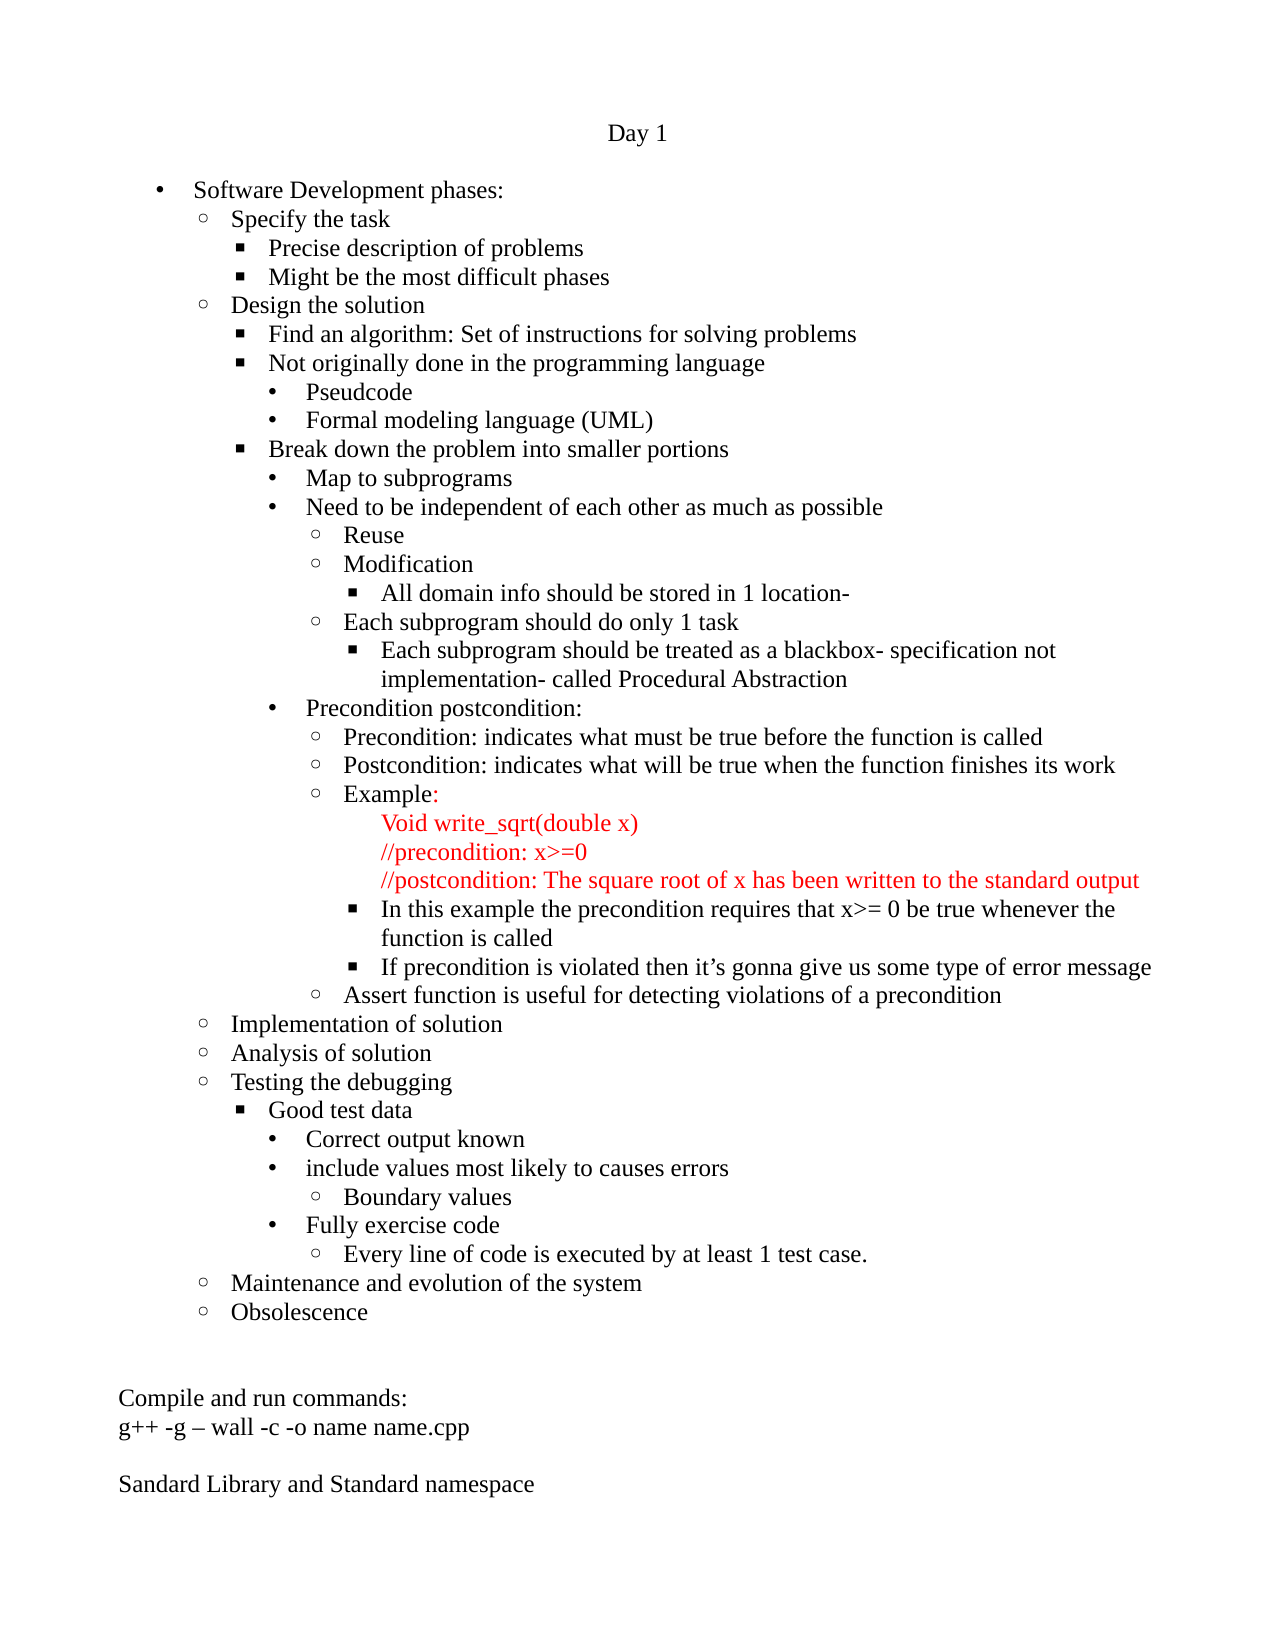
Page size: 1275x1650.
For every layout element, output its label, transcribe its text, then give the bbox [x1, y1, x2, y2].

list Design the solution [193, 291, 1157, 319]
list Each subprogram should do only 1 task [306, 607, 1157, 636]
list //postcondition: The square root of x has been written to the standard output [343, 866, 1157, 894]
list Pseudcode [268, 377, 1157, 406]
list Formal modeling language (UML) [268, 406, 1157, 434]
list Obsolescence [193, 1297, 1157, 1326]
list Each subprogram should be treated as a blackbox- specification not implementation- called Procedural Abstraction [343, 636, 1157, 693]
list Precondition postcondition: [268, 693, 1157, 722]
list Implementation of solution [193, 1009, 1157, 1038]
list Boundary values [306, 1182, 1157, 1211]
list All domain info should be stored in 1 location- [343, 578, 1157, 607]
list Precondition: indicates what must be true before the function is called [306, 722, 1157, 751]
list Break down the problem into smaller portions [231, 434, 1157, 463]
list Analysis of solution [193, 1038, 1157, 1067]
list Maintenance and evolution of the system [193, 1268, 1157, 1297]
list Assert function is useful for detecting violations of a precondition [306, 981, 1157, 1009]
list Software Development phases: [156, 176, 1157, 204]
text Day 1 [118, 118, 1157, 147]
text Sandard Library and Standard namespace [118, 1469, 1157, 1498]
list If precondition is violated then it’s gonna give us some type of error message [343, 952, 1157, 981]
list Find an algorithm: Set of instructions for solving problems [231, 319, 1157, 348]
list Fully exercise code [268, 1211, 1157, 1239]
list //precondition: x>=0 [343, 837, 1157, 866]
list Testing the debugging [193, 1067, 1157, 1096]
list Reuse [306, 521, 1157, 549]
list Good test data [231, 1096, 1157, 1124]
list Precise description of problems [231, 233, 1157, 262]
list Specify the task [193, 204, 1157, 233]
list Correct output known [268, 1124, 1157, 1153]
list include values most likely to causes errors [268, 1153, 1157, 1182]
text Compile and run commands: [118, 1383, 1157, 1412]
list Every line of code is executed by at least 1 test case. [306, 1239, 1157, 1268]
list Might be the most difficult phases [231, 262, 1157, 291]
list Example: [306, 779, 1157, 808]
list Void write_sqrt(double x) [343, 808, 1157, 837]
list Map to subprograms [268, 463, 1157, 492]
list Postcondition: indicates what will be true when the function finishes its work [306, 751, 1157, 779]
list Modification [306, 549, 1157, 578]
list In this example the precondition requires that x>= 0 be true whenever the function is called [343, 894, 1157, 952]
list Need to be independent of each other as much as possible [268, 492, 1157, 521]
text g++ -g – wall -c -o name name.cpp [118, 1412, 1157, 1441]
list Not originally done in the programming language [231, 348, 1157, 377]
